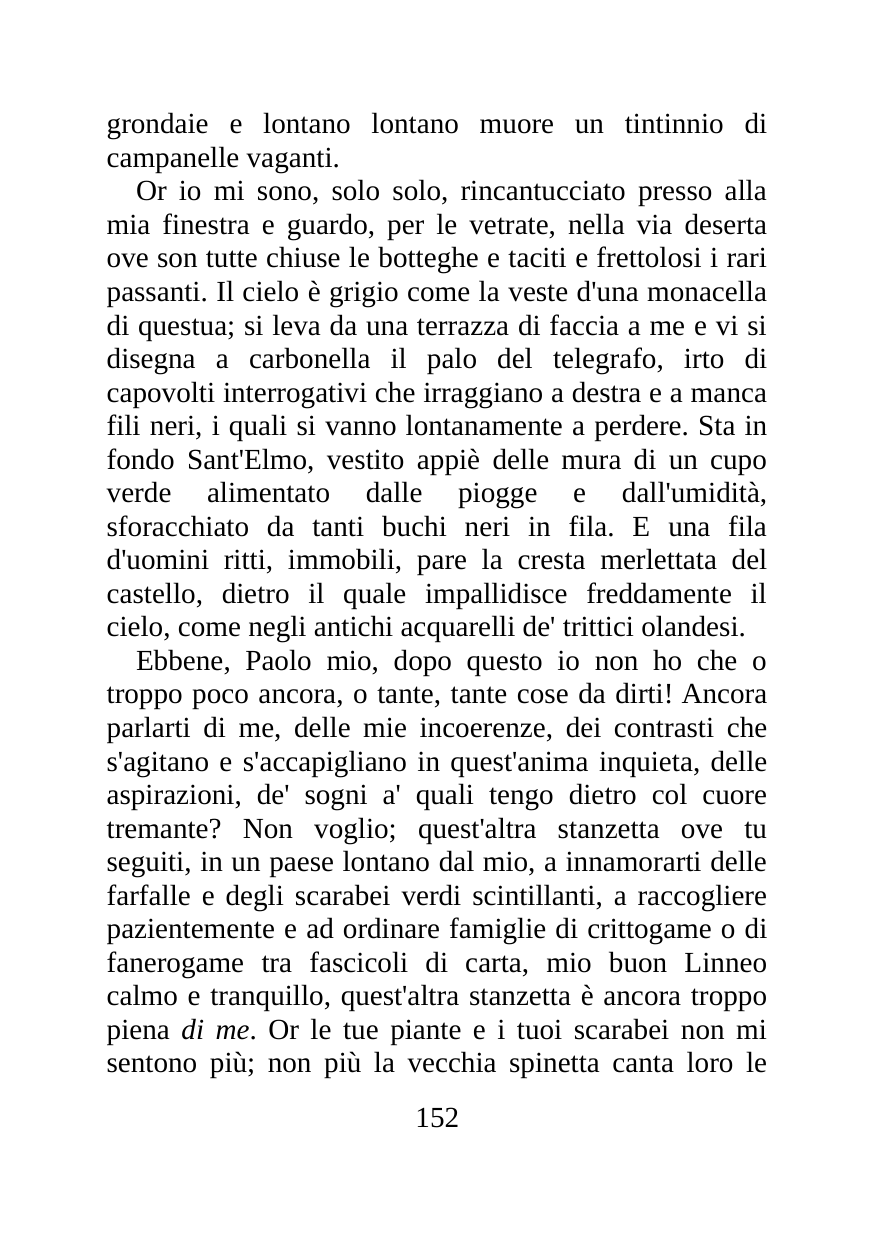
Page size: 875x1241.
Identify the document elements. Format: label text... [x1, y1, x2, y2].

text Ebbene, Paolo mio, dopo questo io non ho che o troppo poco ancora, o tante, tante cose da dirti! Ancora parlarti di me, delle mie incoerenze, dei contrasti che s'agitano e s'accapigliano in quest'anima inquieta, delle aspirazioni, de' sogni a' quali tengo dietro col cuore tremante? Non voglio; quest'altra stanzetta ove tu seguiti, in un paese lontano dal mio, a innamorarti delle farfalle e degli scarabei verdi scintillanti, a raccogliere pazientemente e ad ordinare famiglie di crittogame o di fanerogame tra fascicoli di carta, mio buon Linneo calmo e tranquillo, quest'altra stanzetta è ancora troppo piena di me. Or le tue piante e i tuoi scarabei non mi sentono più; non più la vecchia spinetta canta loro le [106, 643, 768, 1079]
text grondaie e lontano lontano muore un tintinnio di campanelle vaganti. [106, 106, 768, 173]
text Or io mi sono, solo solo, rincantucciato presso alla mia finestra e guardo, per le vetrate, nella via deserta ove son tutte chiuse le botteghe e taciti e frettolosi i rari passanti. Il cielo è grigio come la veste d'una monacella di questua; si leva da una terrazza di faccia a me e vi si disegna a carbonella il palo del telegrafo, irto di capovolti interrogativi che irraggiano a destra e a manca fili neri, i quali si vanno lontanamente a perdere. Sta in fondo Sant'Elmo, vestito appiè delle mura di un cupo verde alimentato dalle piogge e dall'umidità, sforacchiato da tanti buchi neri in fila. E una fila d'uomini ritti, immobili, pare la cresta merlettata del castello, dietro il quale impallidisce freddamente il cielo, come negli antichi acquarelli de' trittici olandesi. [106, 173, 768, 643]
